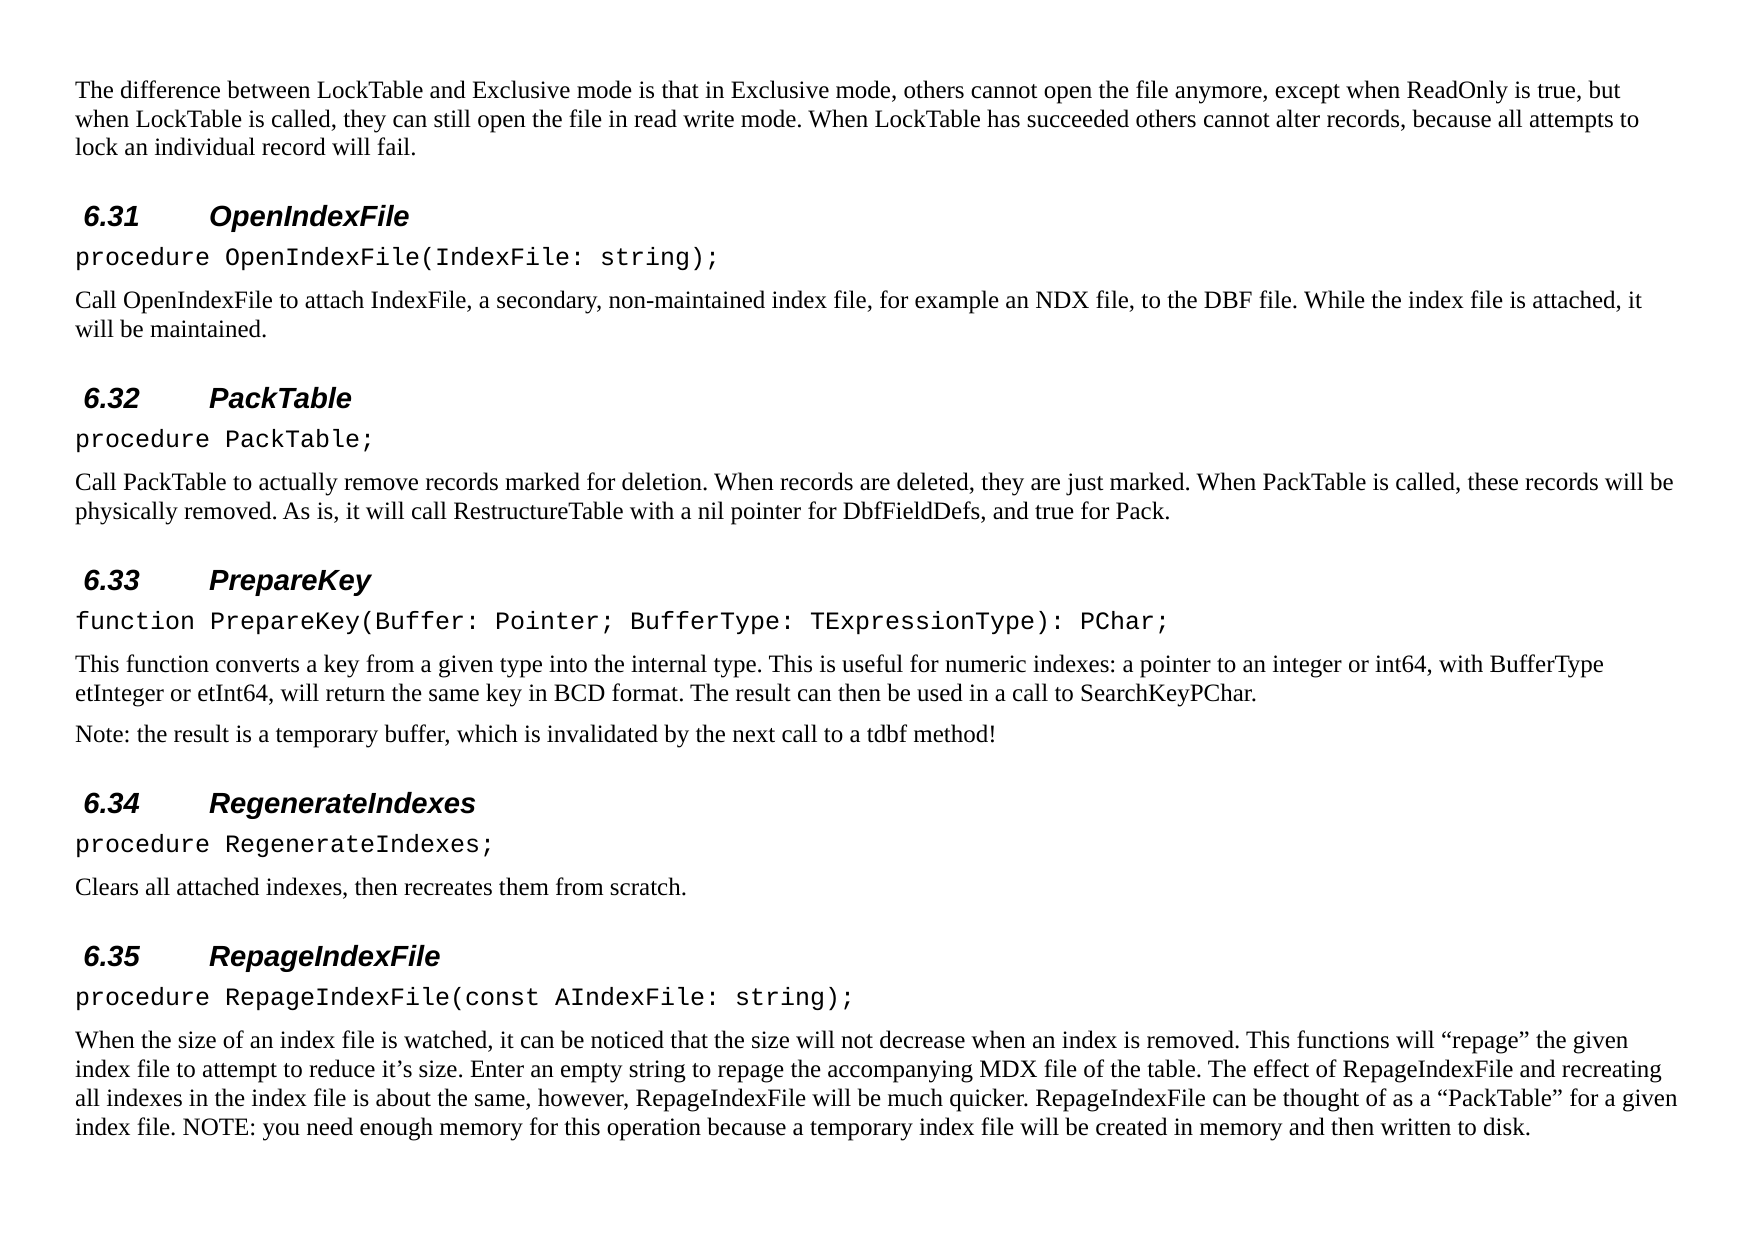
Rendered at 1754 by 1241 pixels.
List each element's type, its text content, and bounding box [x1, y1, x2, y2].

text Call PackTable to actually remove records marked for deletion. When records are deleted, they are just marked. When PackTable is called, these records will be physically removed. As is, it will call RestructureTable with a nil pointer for DbfFieldDefs, and true for Pack. [75, 467, 1679, 525]
text procedure PackTable; [75, 427, 1679, 455]
text Clears all attached indexes, then recreates them from scratch. [75, 872, 1679, 901]
text Note: the result is a temporary buffer, which is invalidated by the next call to a tdbf method! [75, 719, 1679, 748]
subtitle PrepareKey [75, 562, 1679, 596]
text function PrepareKey(Buffer: Pointer; BufferType: TExpressionType): PChar; [75, 608, 1679, 637]
text The difference between LockTable and Exclusive mode is that in Exclusive mode, others cannot open the file anymore, except when ReadOnly is true, but when LockTable is called, they can still open the file in read write mode. When LockTable has succeeded others cannot alter records, because all attempts to lock an individual record will fail. [75, 75, 1679, 161]
subtitle RegenerateIndexes [75, 786, 1679, 819]
text procedure RegenerateIndexes; [75, 832, 1679, 860]
subtitle PackTable [75, 381, 1679, 414]
subtitle RepageIndexFile [75, 939, 1679, 972]
text procedure RepageIndexFile(const AIndexFile: string); [75, 985, 1679, 1013]
text procedure OpenIndexFile(IndexFile: string); [75, 245, 1679, 273]
subtitle OpenIndexFile [75, 199, 1679, 232]
text This function converts a key from a given type into the internal type. This is useful for numeric indexes: a pointer to an integer or int64, with BufferType etInteger or etInt64, will return the same key in BCD format. The result can then be used in a call to SearchKeyPChar. [75, 649, 1679, 707]
text When the size of an index file is watched, it can be noticed that the size will not decrease when an index is removed. This functions will “repage” the given index file to attempt to reduce it’s size. Enter an empty string to repage the accompanying MDX file of the table. The effect of RepageIndexFile and recreating all indexes in the index file is about the same, however, RepageIndexFile will be much quicker. RepageIndexFile can be thought of as a “PackTable” for a given index file. NOTE: you need enough memory for this operation because a temporary index file will be created in memory and then written to disk. [75, 1026, 1679, 1141]
text Call OpenIndexFile to attach IndexFile, a secondary, non-maintained index file, for example an NDX file, to the DBF file. While the index file is attached, it will be maintained. [75, 286, 1679, 343]
